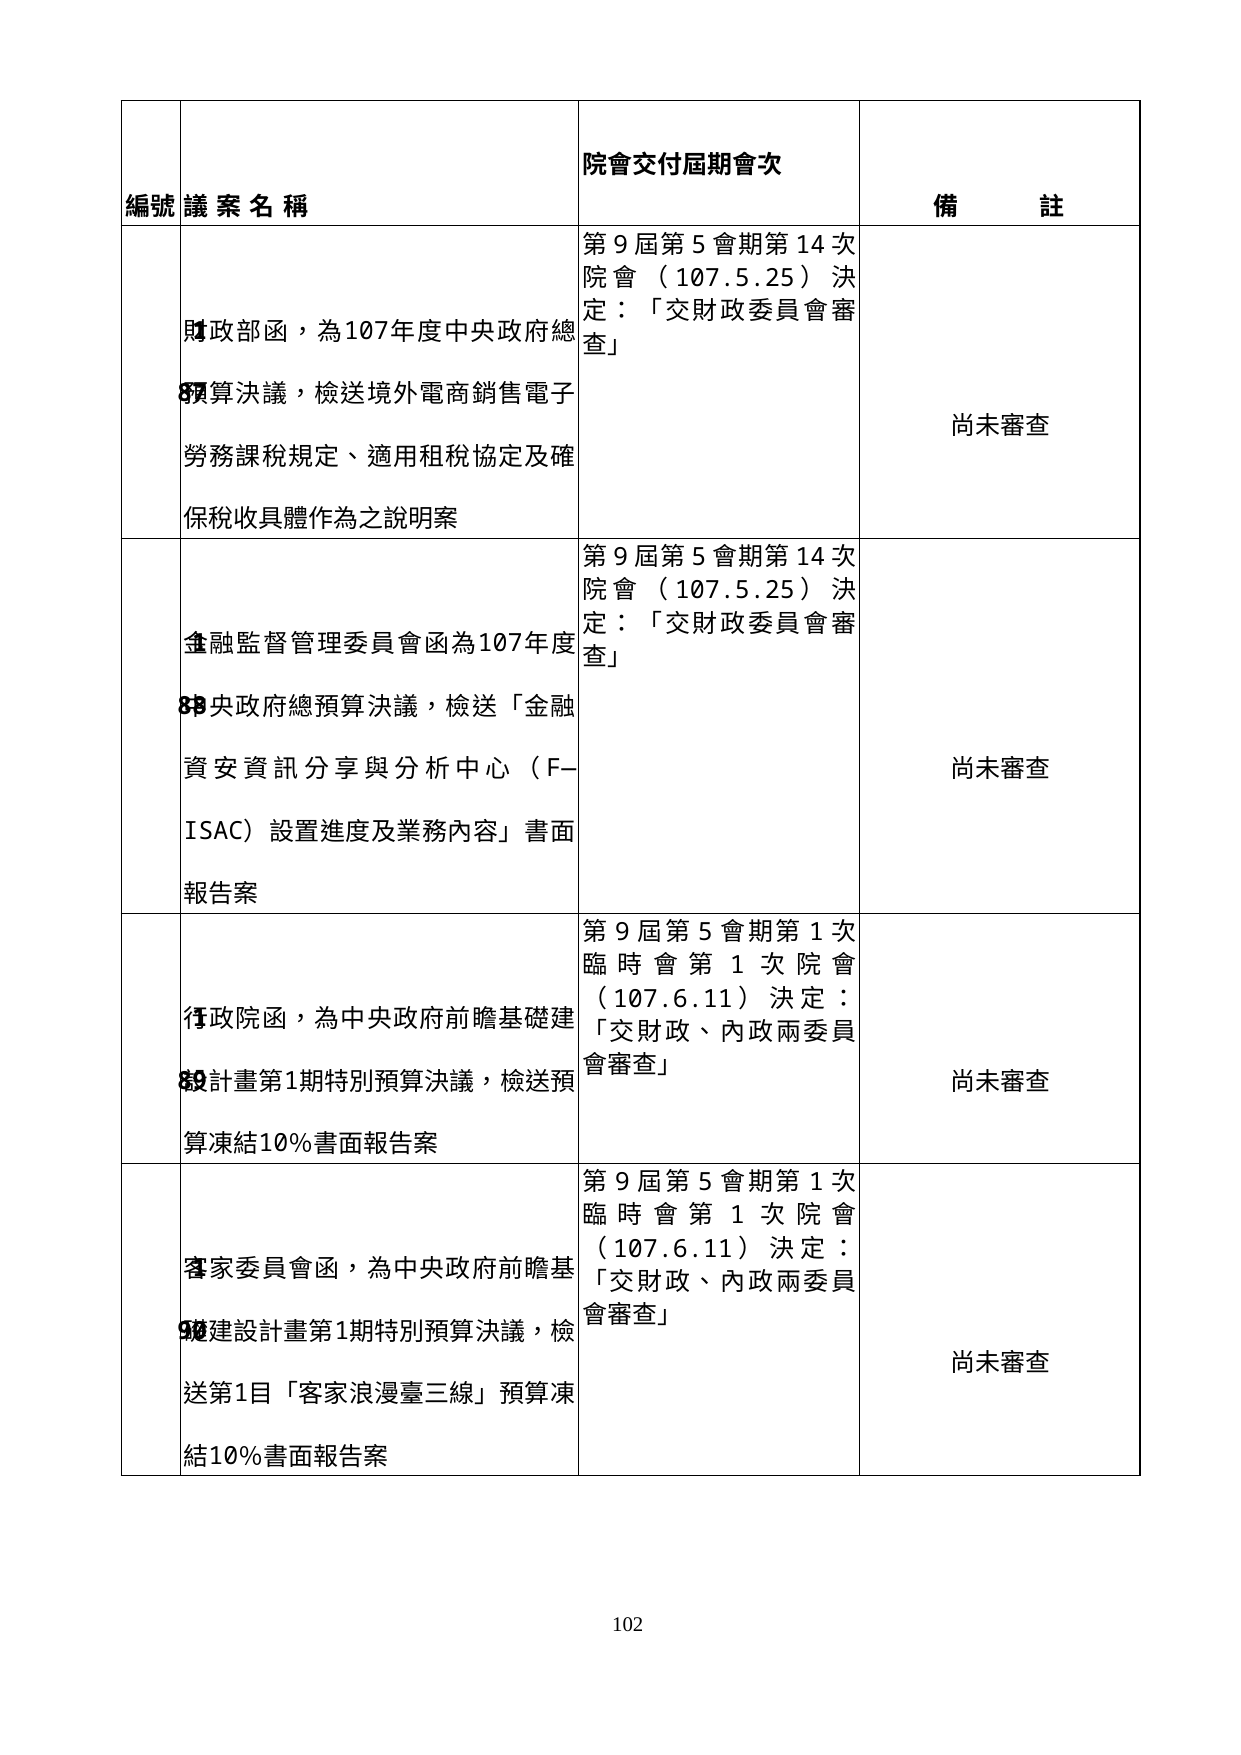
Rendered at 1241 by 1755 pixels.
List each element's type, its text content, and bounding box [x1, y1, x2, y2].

table_cell 財政部函，為107年度中央政府總預算決議，檢送境外電商銷售電子勞務課稅規定、適用租稅協定及確保稅收具體作為之說明案 [181, 226, 578, 538]
table_cell [122, 1164, 180, 1475]
table_cell 尚未審查 [860, 226, 1139, 538]
table_cell 尚未審查 [860, 1164, 1139, 1475]
table_cell 第9屆第5會期第14次院會（107.5.25）決定：「交財政委員會審查」 [579, 539, 859, 913]
table_cell 尚未審查 [860, 539, 1139, 913]
table_cell 尚未審查 [860, 914, 1139, 1163]
table_header 院會交付屆期會次 [579, 101, 859, 225]
table_cell 客家委員會函，為中央政府前瞻基礎建設計畫第1期特別預算決議，檢送第1目「客家浪漫臺三線」預算凍結10％書面報告案 [181, 1164, 578, 1475]
table_cell 第9屆第5會期第1次臨時會第1次院會（107.6.11）決定：「交財政、內政兩委員會審查」 [579, 914, 859, 1163]
table_cell [122, 914, 180, 1163]
table_cell 第9屆第5會期第14次院會（107.5.25）決定：「交財政委員會審查」 [579, 226, 859, 538]
table_cell 金融監督管理委員會函為107年度中央政府總預算決議，檢送「金融資安資訊分享與分析中心（F—ISAC）設置進度及業務內容」書面報告案 [181, 539, 578, 913]
table_cell [122, 226, 180, 538]
table_header 議案名稱 [181, 101, 578, 225]
table_header 編號 [122, 101, 180, 225]
table_cell 行政院函，為中央政府前瞻基礎建設計畫第1期特別預算決議，檢送預算凍結10％書面報告案 [181, 914, 578, 1163]
table_header 備 註 [860, 101, 1139, 225]
table_cell 第9屆第5會期第1次臨時會第1次院會（107.6.11）決定：「交財政、內政兩委員會審查」 [579, 1164, 859, 1475]
table_cell [122, 539, 180, 913]
